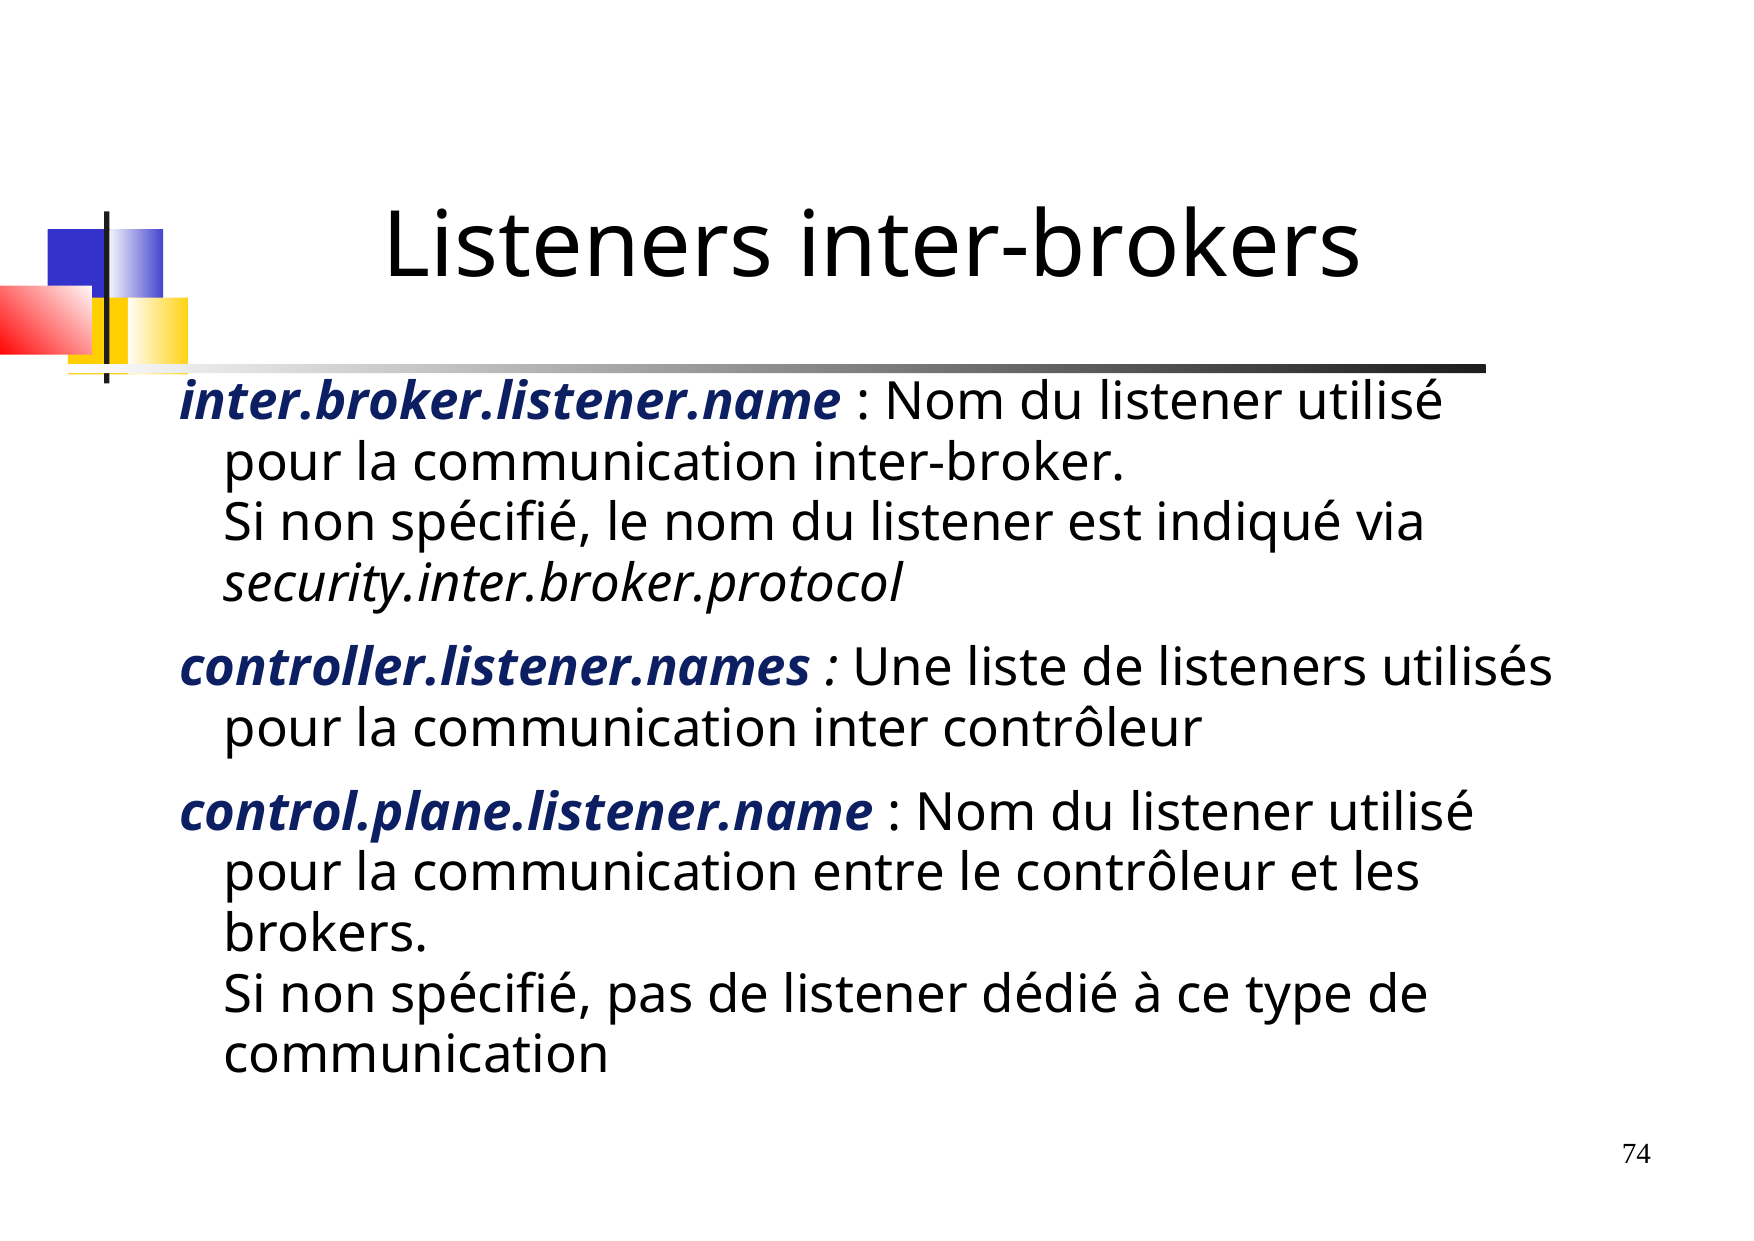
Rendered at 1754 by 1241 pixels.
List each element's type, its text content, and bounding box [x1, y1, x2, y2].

title Listeners inter-brokers [179, 139, 1567, 351]
list inter.broker.listener.name : Nom du listener utilisé pour la communication inter-broker. Si non spécifié, le nom du listener est indiqué via security.inter.broker.protocol controller.listener.names : Une liste de listeners utilisés pour la communication inter contrôleur control.plane.listener.name : Nom du listener utilisé pour la communication entre le contrôleur et les brokers. Si non spécifié, pas de listener dédié à ce type de communication [179, 371, 1567, 1091]
